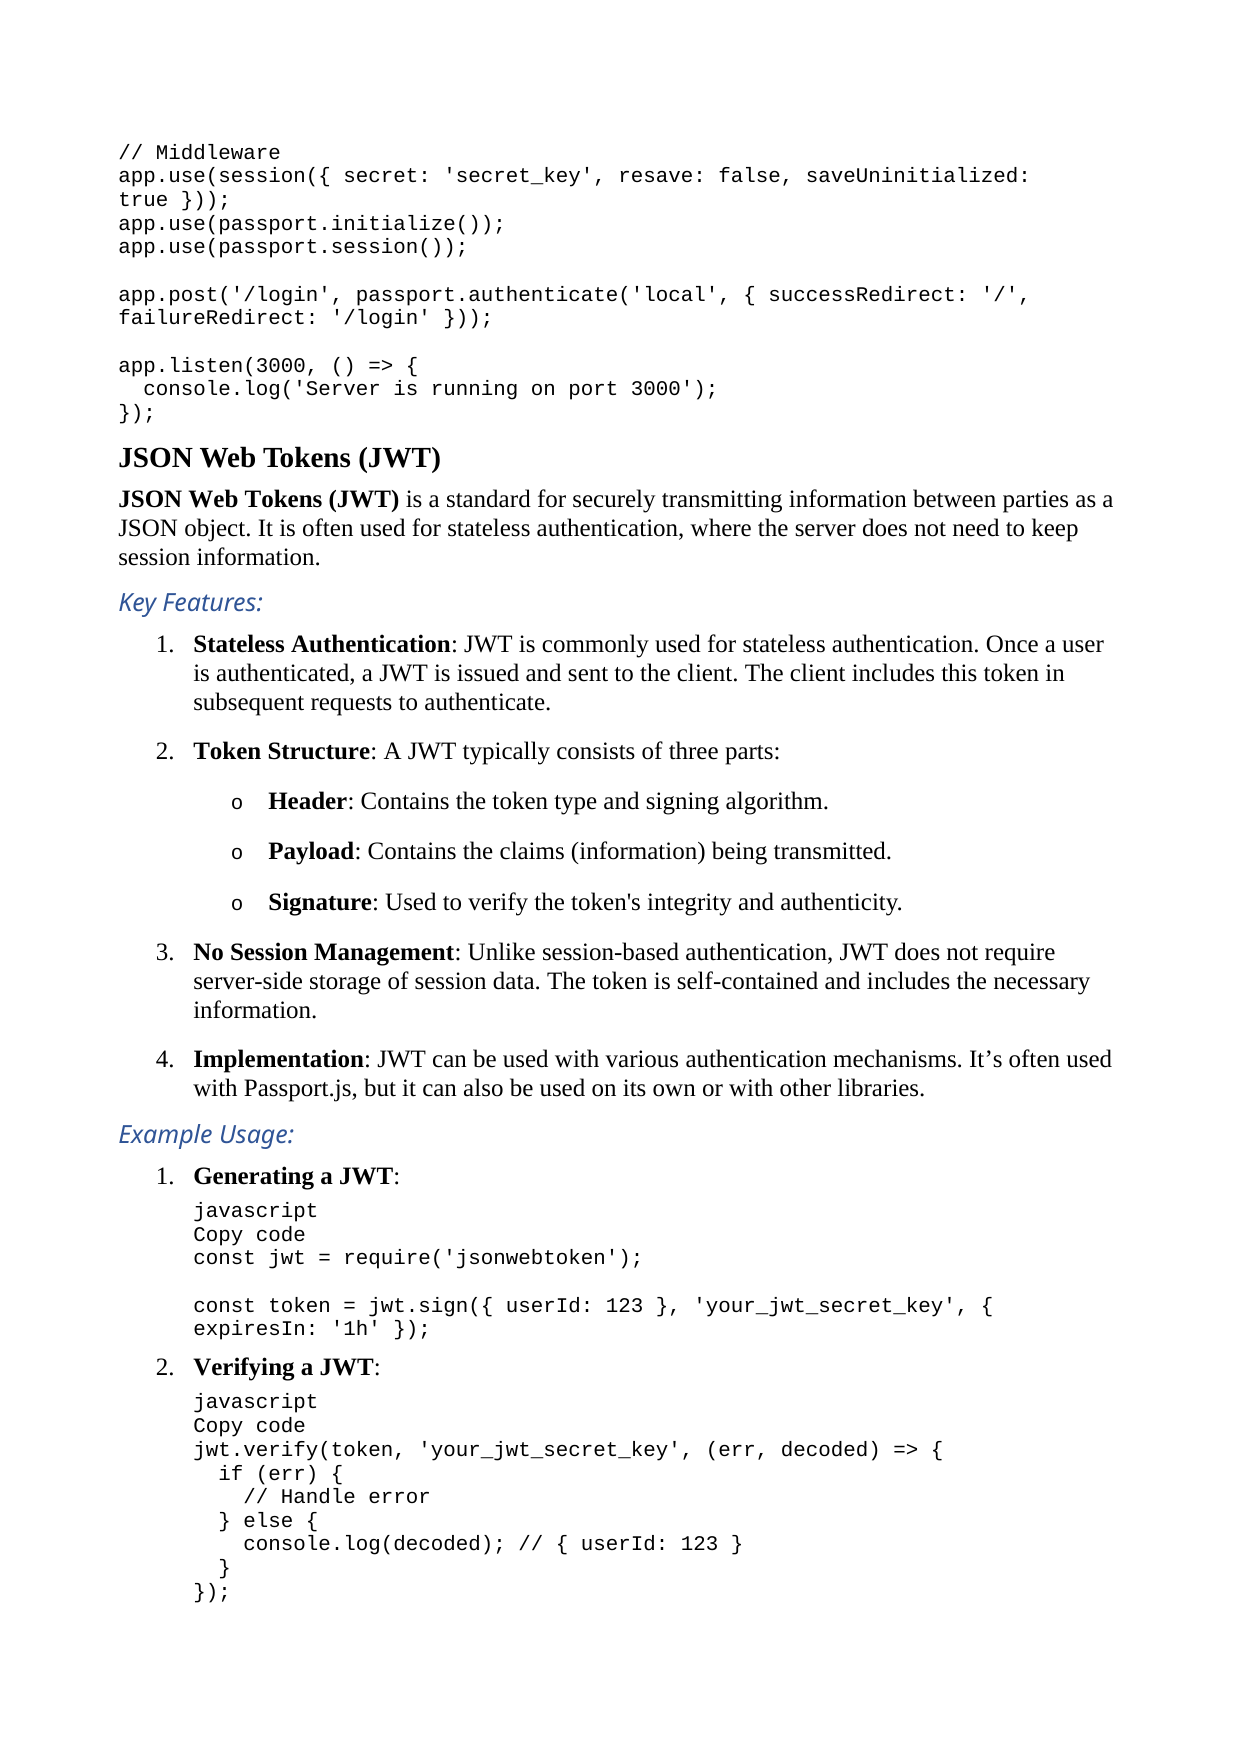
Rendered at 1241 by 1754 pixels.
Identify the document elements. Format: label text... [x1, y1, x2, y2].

text const token = jwt.sign({ userId: 123 }, 'your_jwt_secret_key', { expiresIn: '1h' }); [193, 1295, 1122, 1342]
list Header: Contains the token type and signing algorithm. [231, 786, 1122, 816]
text // Middleware [118, 142, 1122, 165]
text Copy code [193, 1415, 1122, 1439]
text if (err) { [193, 1462, 1122, 1486]
text javascript [193, 1392, 1122, 1415]
list Signature: Used to verify the token's integrity and authenticity. [231, 887, 1122, 916]
list Verifying a JWT: [156, 1352, 1122, 1381]
text console.log('Server is running on port 3000'); [118, 378, 1122, 402]
subtitle Example Usage: [118, 1116, 1122, 1151]
text app.listen(3000, () => { [118, 354, 1122, 378]
text // Handle error [193, 1486, 1122, 1510]
text }); [118, 402, 1122, 426]
list Token Structure: A JWT typically consists of three parts: [156, 736, 1122, 765]
text const jwt = require('jsonwebtoken'); [193, 1247, 1122, 1271]
text jwt.verify(token, 'your_jwt_secret_key', (err, decoded) => { [193, 1439, 1122, 1462]
list Stateless Authentication: JWT is commonly used for stateless authentication. Once a user is authenticated, a JWT is issued and sent to the client. The client includes this token in subsequent requests to authenticate. [156, 629, 1122, 716]
text }); [193, 1581, 1122, 1604]
text console.log(decoded); // { userId: 123 } [193, 1533, 1122, 1557]
list Payload: Contains the claims (information) being transmitted. [231, 836, 1122, 866]
text } [193, 1557, 1122, 1581]
text app.post('/login', passport.authenticate('local', { successRedirect: '/', failureRedirect: '/login' })); [118, 284, 1122, 331]
text JSON Web Tokens (JWT) is a standard for securely transmitting information between parties as a JSON object. It is often used for stateless authentication, where the server does not need to keep session information. [118, 484, 1122, 570]
text app.use(passport.initialize()); [118, 213, 1122, 236]
text javascript [193, 1200, 1122, 1224]
subtitle Key Features: [118, 585, 1122, 619]
subtitle JSON Web Tokens (JWT) [118, 440, 1122, 474]
text Copy code [193, 1224, 1122, 1247]
text app.use(session({ secret: 'secret_key', resave: false, saveUninitialized: true })); [118, 165, 1122, 213]
list No Session Management: Unlike session-based authentication, JWT does not require server-side storage of session data. The token is self-contained and includes the necessary information. [156, 937, 1122, 1023]
list Generating a JWT: [156, 1161, 1122, 1190]
list Implementation: JWT can be used with various authentication mechanisms. It’s often used with Passport.js, but it can also be used on its own or with other libraries. [156, 1044, 1122, 1102]
text } else { [193, 1510, 1122, 1533]
text app.use(passport.session()); [118, 236, 1122, 260]
